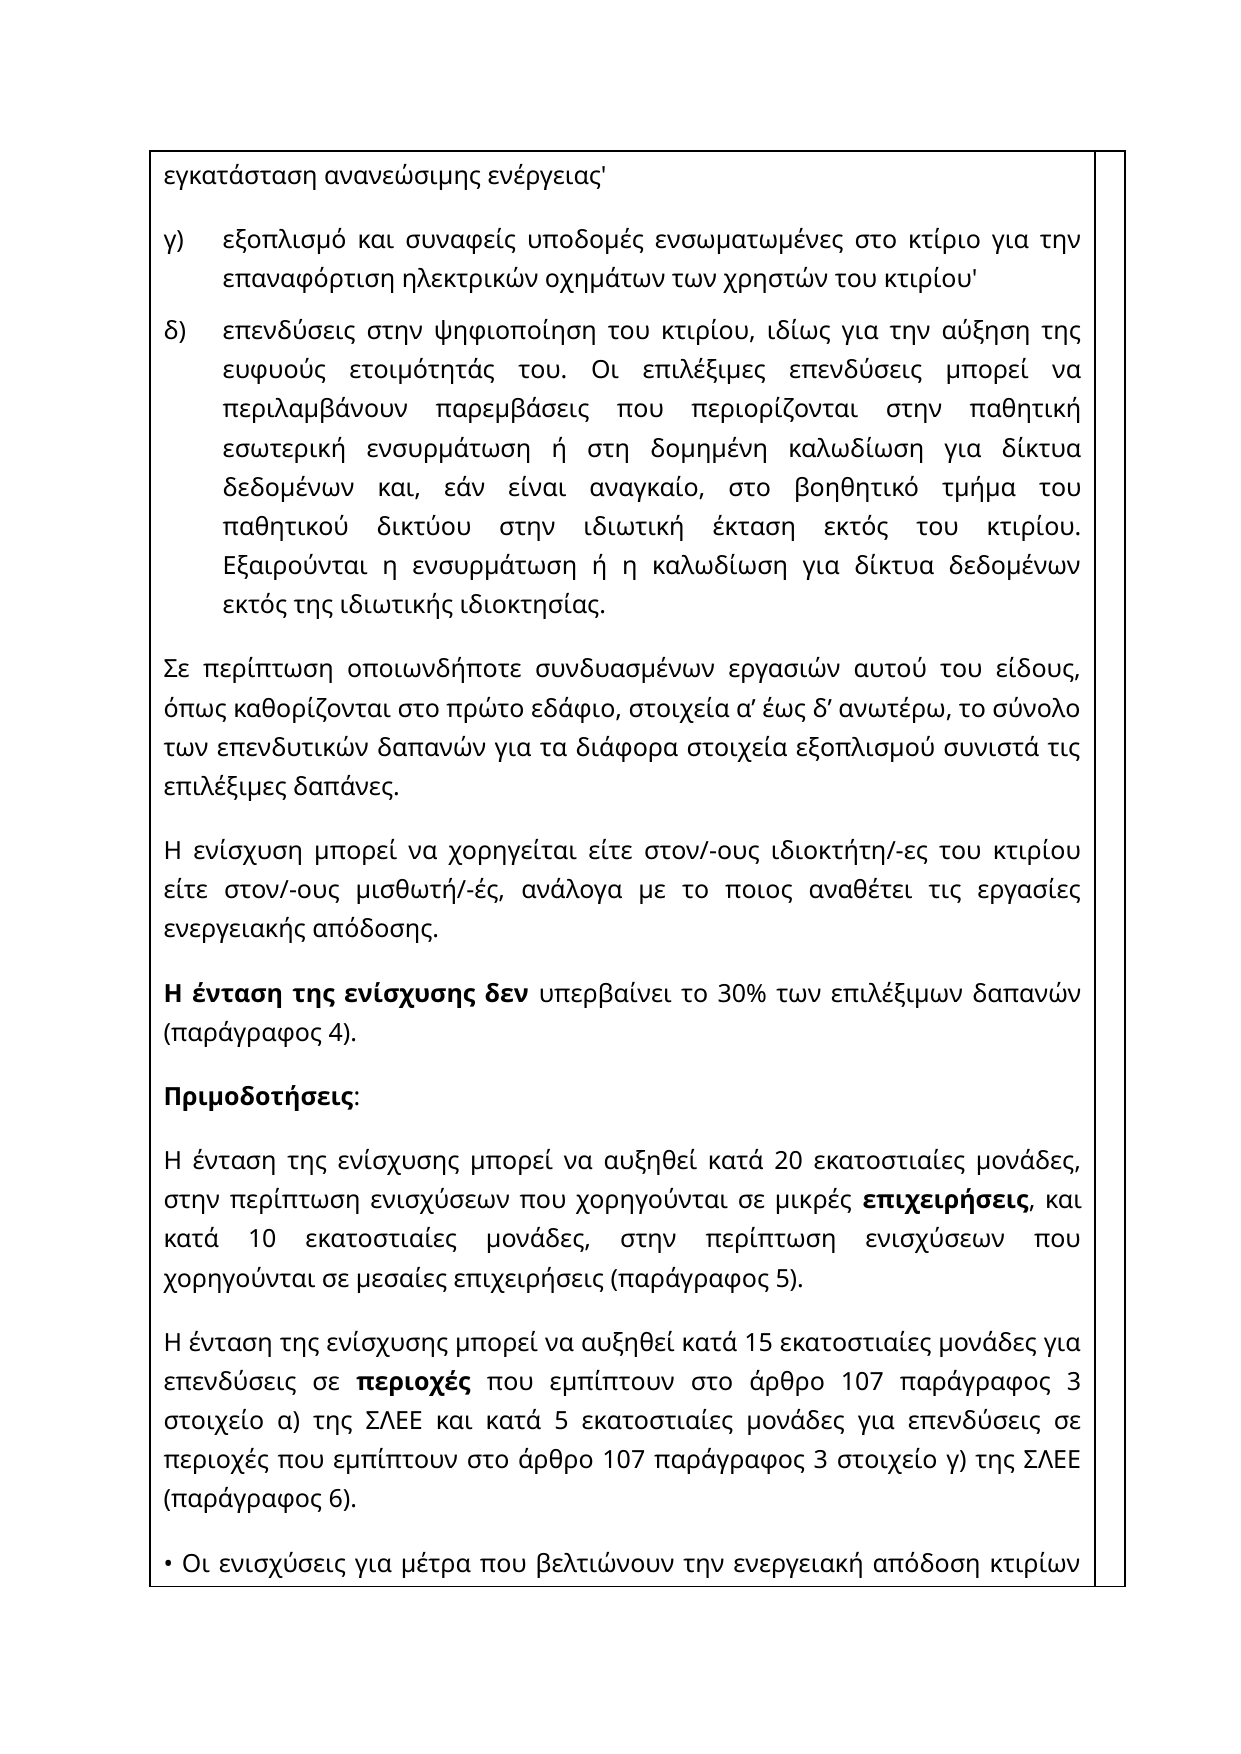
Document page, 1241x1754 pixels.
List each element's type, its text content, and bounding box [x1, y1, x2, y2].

table_header [1096, 152, 1124, 1586]
table_header εγκατάσταση ανανεώσιμης ενέργειας' γ) εξοπλισμό και συναφείς υποδομές ενσωματωμένες στο κτίριο για την επαναφόρτιση ηλεκτρικών οχημάτων των χρηστών του κτιρίου' δ) επενδύσεις στην ψηφιοποίηση του κτιρίου, ιδίως για την αύξηση της ευφυούς ετοιμότητάς του. Οι επιλέξιμες επενδύσεις μπορεί να περιλαμβάνουν παρεμβάσεις που περιορίζονται στην παθητική εσωτερική ενσυρμάτωση ή στη δομημένη καλωδίωση για δίκτυα δεδομένων και, εάν είναι αναγκαίο, στο βοηθητικό τμήμα του παθητικού δικτύου στην ιδιωτική έκταση εκτός του κτιρίου. Εξαιρούνται η ενσυρμάτωση ή η καλωδίωση για δίκτυα δεδομένων εκτός της ιδιωτικής ιδιοκτησίας. Σε περίπτωση οποιωνδήποτε συνδυασμένων εργασιών αυτού του είδους, όπως καθορίζονται στο πρώτο εδάφιο, στοιχεία α’ έως δ’ ανωτέρω, το σύνολο των επενδυτικών δαπανών για τα διάφορα στοιχεία εξοπλισμού συνιστά τις επιλέξιμες δαπάνες. Η ενίσχυση μπορεί να χορηγείται είτε στον/-ους ιδιοκτήτη/-ες του κτιρίου είτε στον/-ους μισθωτή/-ές, ανάλογα με το ποιος αναθέτει τις εργασίες ενεργειακής απόδοσης. Η ένταση της ενίσχυσης δεν υπερβαίνει το 30% των επιλέξιμων δαπανών (παράγραφος 4). Πριμοδοτήσεις: Η ένταση της ενίσχυσης μπορεί να αυξηθεί κατά 20 εκατοστιαίες μονάδες, στην περίπτωση ενισχύσεων που χορηγούνται σε μικρές επιχειρήσεις, και κατά 10 εκατοστιαίες μονάδες, στην περίπτωση ενισχύσεων που χορηγούνται σε μεσαίες επιχειρήσεις (παράγραφος 5). Η ένταση της ενίσχυσης μπορεί να αυξηθεί κατά 15 εκατοστιαίες μονάδες για επενδύσεις σε περιοχές που εμπίπτουν στο άρθρο 107 παράγραφος 3 στοιχείο α) της ΣΛΕΕ και κατά 5 εκατοστιαίες μονάδες για επενδύσεις σε περιοχές που εμπίπτουν στο άρθρο 107 παράγραφος 3 στοιχείο γ) της ΣΛΕΕ (παράγραφος 6). • Οι ενισχύσεις για μέτρα που βελτιώνουν την ενεργειακή απόδοση κτιρίων [151, 152, 1094, 1586]
